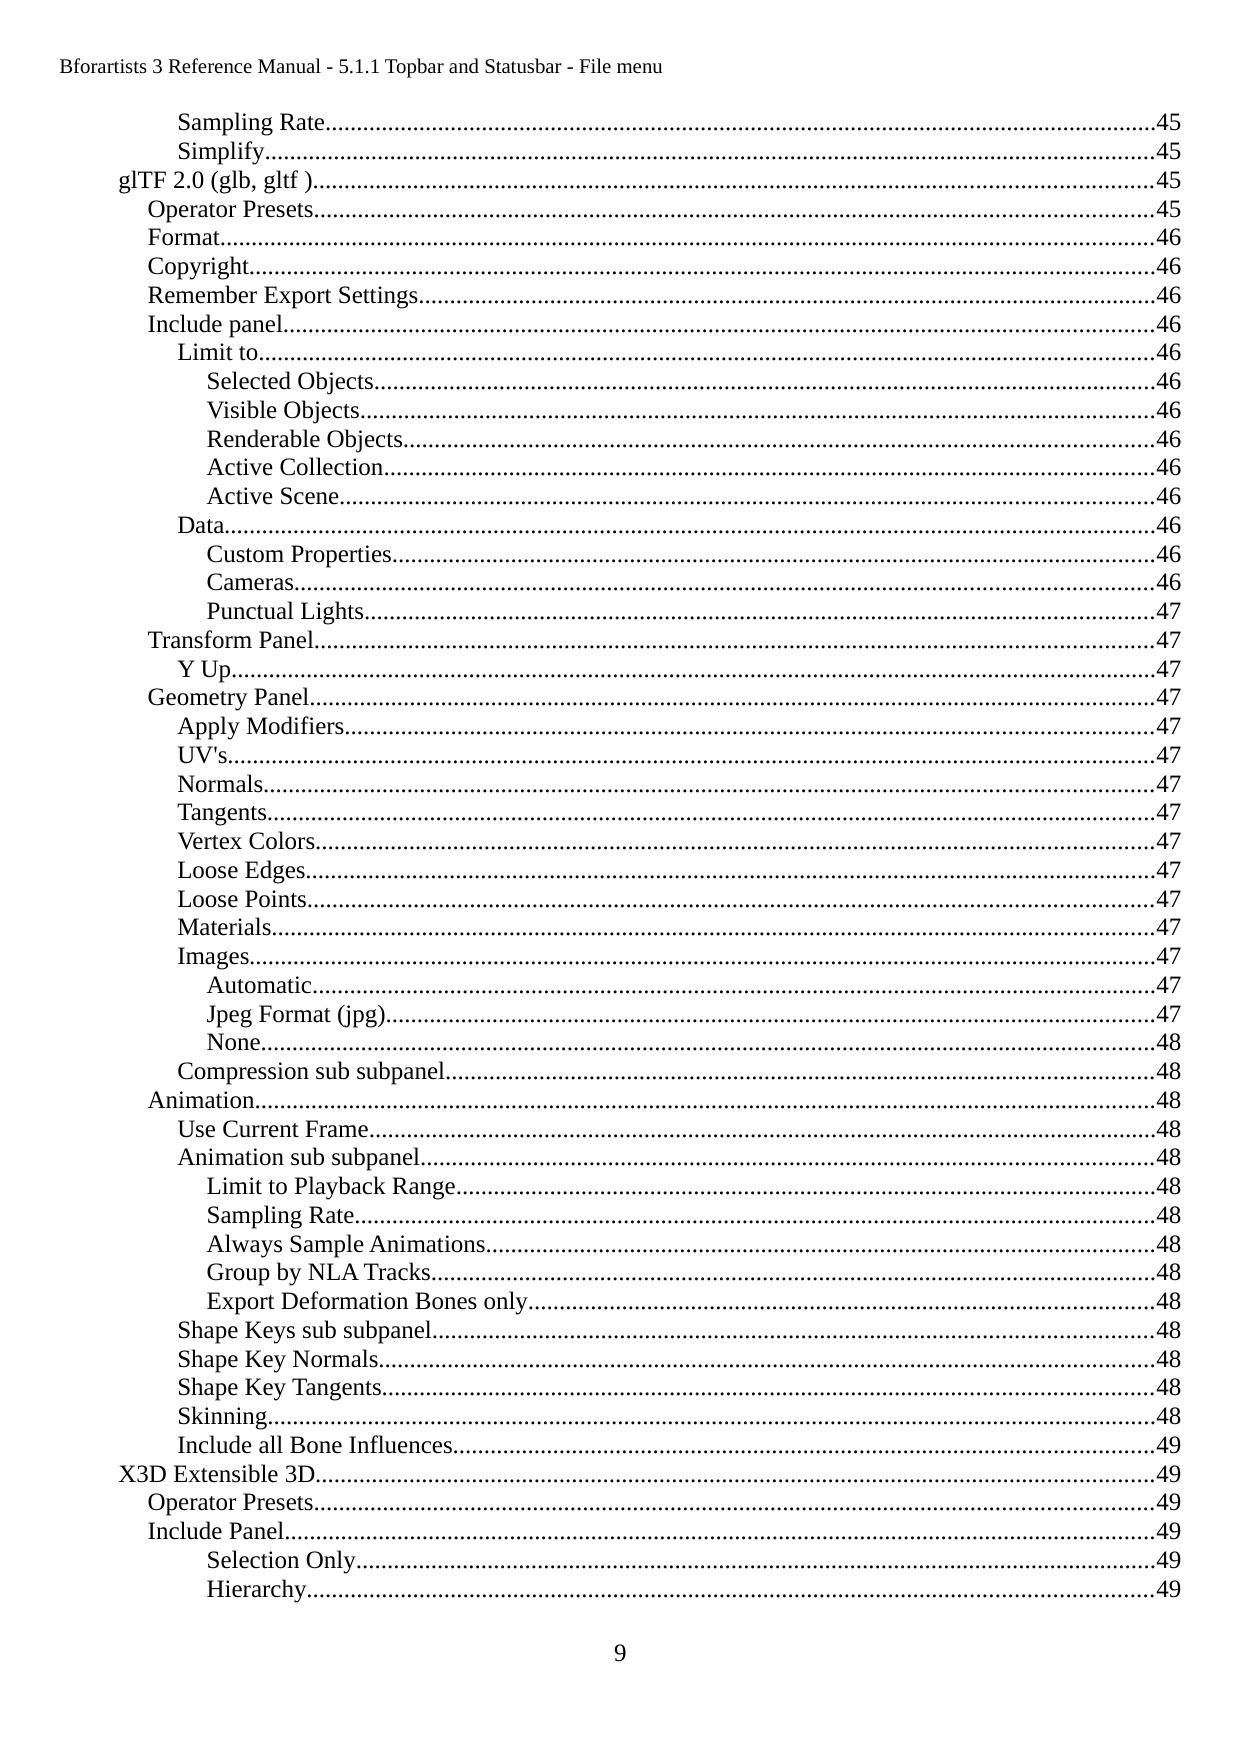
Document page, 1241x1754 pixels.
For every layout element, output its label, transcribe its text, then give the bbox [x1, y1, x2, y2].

text Operator Presets 45 [147, 194, 1181, 222]
text Shape Keys sub subpanel 48 [177, 1315, 1181, 1344]
text Cameras 46 [206, 567, 1181, 596]
text Compression sub subpanel 48 [177, 1056, 1181, 1085]
text Visible Objects 46 [206, 395, 1181, 424]
text Active Collection 46 [206, 452, 1181, 481]
text Hierarchy 49 [206, 1574, 1181, 1602]
text Normals 47 [177, 769, 1181, 797]
text Sampling Rate 48 [206, 1200, 1181, 1229]
text Shape Key Normals 48 [177, 1344, 1181, 1372]
text Limit to 46 [177, 337, 1181, 366]
text Y Up 47 [177, 654, 1181, 682]
text Remember Export Settings 46 [147, 280, 1181, 309]
text Format 46 [147, 222, 1181, 251]
text Include panel 46 [147, 309, 1181, 337]
text Images 47 [177, 941, 1181, 970]
text Jpeg Format (jpg) 47 [206, 999, 1181, 1027]
text Simplify 45 [177, 136, 1181, 165]
text None 48 [206, 1027, 1181, 1056]
text X3D Extensible 3D 49 [118, 1459, 1181, 1487]
text Renderable Objects 46 [206, 424, 1181, 452]
text Selection Only 49 [206, 1545, 1181, 1574]
text glTF 2.0 (glb, gltf ) 45 [118, 165, 1181, 194]
text UV's 47 [177, 740, 1181, 769]
text Sampling Rate 45 [177, 107, 1181, 136]
text Include all Bone Influences 49 [177, 1430, 1181, 1459]
text Shape Key Tangents 48 [177, 1372, 1181, 1401]
text Animation sub subpanel 48 [177, 1142, 1181, 1171]
text Automatic 47 [206, 970, 1181, 999]
text Loose Points 47 [177, 884, 1181, 912]
text Custom Properties 46 [206, 539, 1181, 567]
text Tangents 47 [177, 797, 1181, 826]
text Vertex Colors 47 [177, 826, 1181, 855]
text Punctual Lights 47 [206, 596, 1181, 625]
text Animation 48 [147, 1085, 1181, 1114]
text Export Deformation Bones only 48 [206, 1286, 1181, 1315]
text Materials 47 [177, 912, 1181, 941]
text Geometry Panel 47 [147, 682, 1181, 711]
text Transform Panel 47 [147, 625, 1181, 654]
text Data 46 [177, 510, 1181, 539]
text Group by NLA Tracks 48 [206, 1257, 1181, 1286]
text Apply Modifiers 47 [177, 711, 1181, 740]
text Operator Presets 49 [147, 1487, 1181, 1516]
text Copyright 46 [147, 251, 1181, 280]
text Use Current Frame 48 [177, 1114, 1181, 1142]
text Selected Objects 46 [206, 366, 1181, 395]
text Active Scene 46 [206, 481, 1181, 510]
text Skinning 48 [177, 1401, 1181, 1430]
text Loose Edges 47 [177, 855, 1181, 884]
text Always Sample Animations 48 [206, 1229, 1181, 1257]
text Limit to Playback Range 48 [206, 1171, 1181, 1200]
text Include Panel 49 [147, 1516, 1181, 1545]
